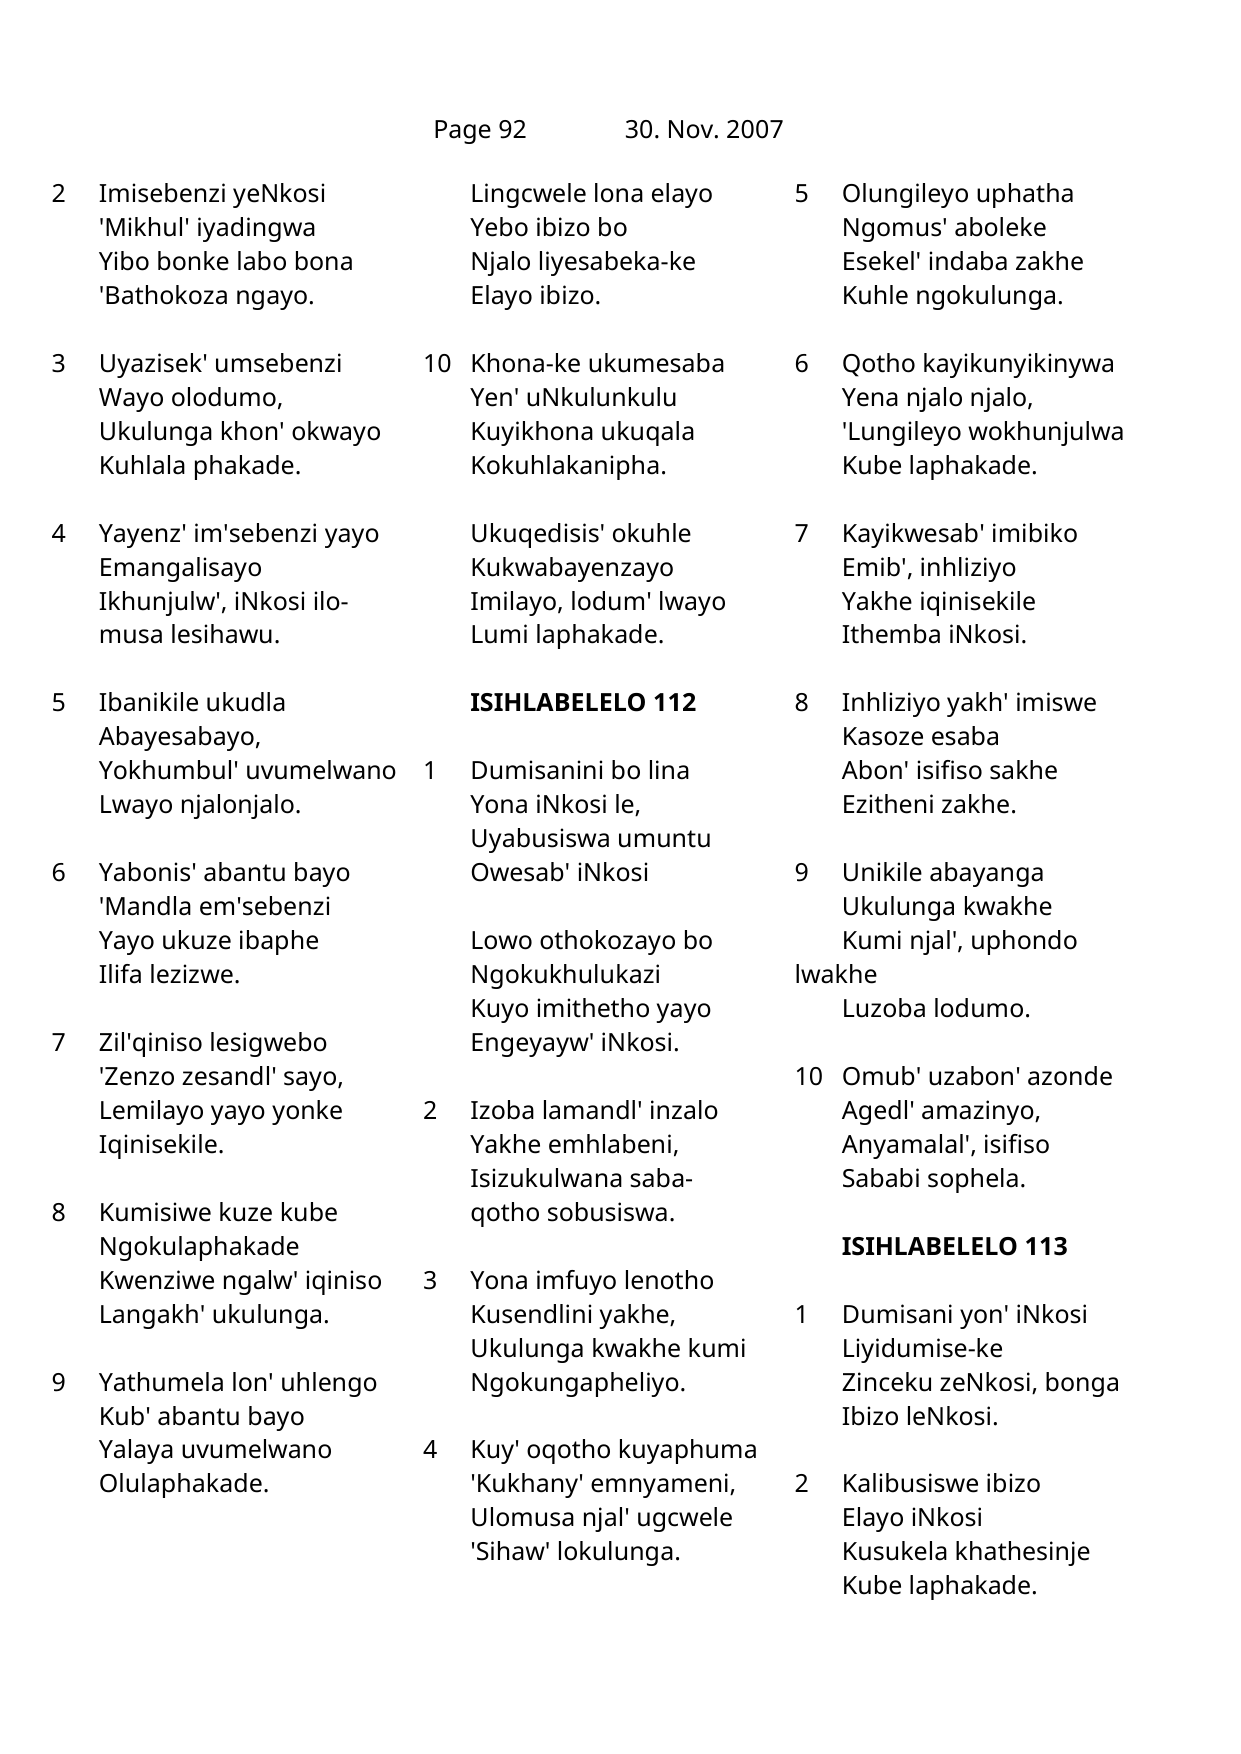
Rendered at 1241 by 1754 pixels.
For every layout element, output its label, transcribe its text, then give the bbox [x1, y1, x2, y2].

text 5 Ibanikile ukudla [51, 685, 423, 719]
text Kuhlala phakade. [51, 448, 423, 482]
text 9 Yathumela lon' uhlengo [51, 1364, 423, 1398]
text Ukulunga kwakhe kumi [423, 1331, 794, 1364]
text 'Mandla em'sebenzi [51, 889, 423, 923]
text Langakh' ukulunga. [51, 1297, 423, 1331]
text 8 Kumisiwe kuze kube [51, 1195, 423, 1229]
text Owesab' iNkosi [423, 855, 794, 889]
text 7 Kayikwesab' imibiko [794, 516, 1166, 549]
text Ukulunga khon' okwayo [51, 414, 423, 448]
text Kuyikhona ukuqala [423, 414, 794, 448]
text Lumi laphakade. [423, 617, 794, 651]
text Agedl' amazinyo, [794, 1093, 1166, 1127]
text Ngokungapheliyo. [423, 1364, 794, 1398]
text Yakhe emhlabeni, [423, 1127, 794, 1161]
text Ezitheni zakhe. [794, 787, 1166, 821]
text Kusendlini yakhe, [423, 1297, 794, 1331]
text Ukulunga kwakhe [794, 889, 1166, 923]
text Ngokukhulukazi [423, 957, 794, 991]
text Wayo olodumo, [51, 380, 423, 414]
text Kwenziwe ngalw' iqiniso [51, 1263, 423, 1297]
text Kuyo imithetho yayo [423, 991, 794, 1025]
text Luzoba lodumo. [794, 991, 1166, 1025]
text Anyamalal', isifiso [794, 1127, 1166, 1161]
text 'Bathokoza ngayo. [51, 278, 423, 312]
text 3 Uyazisek' umsebenzi [51, 346, 423, 380]
text 'Mikhul' iyadingwa [51, 210, 423, 244]
text Yakhe iqinisekile [794, 583, 1166, 617]
text 2 Imisebenzi yeNkosi [51, 176, 423, 210]
text Kokuhlakanipha. [423, 448, 794, 482]
text Kusukela khathesinje [794, 1534, 1166, 1568]
text Ibizo leNkosi. [794, 1398, 1166, 1432]
text Njalo liyesabeka-ke [423, 244, 794, 278]
text Yen' uNkulunkulu [423, 380, 794, 414]
text Kube laphakade. [794, 1568, 1166, 1602]
text 4 Kuy' oqotho kuyaphuma [423, 1432, 794, 1466]
text 5 Olungileyo uphatha [794, 176, 1166, 210]
text Kasoze esaba [794, 719, 1166, 753]
text Olulaphakade. [51, 1466, 423, 1500]
text Zinceku zeNkosi, bonga [794, 1364, 1166, 1398]
text Ulomusa njal' ugcwele [423, 1500, 794, 1534]
text 'Lungileyo wokhunjulwa [794, 414, 1166, 448]
text 9 Unikile abayanga [794, 855, 1166, 889]
text Abayesabayo, [51, 719, 423, 753]
text Yena njalo njalo, [794, 380, 1166, 414]
text Kukwabayenzayo [423, 549, 794, 583]
text Lwayo njalonjalo. [51, 787, 423, 821]
text Ithemba iNkosi. [794, 617, 1166, 651]
text Lemilayo yayo yonke [51, 1093, 423, 1127]
text 10 Omub' uzabon' azonde [794, 1059, 1166, 1093]
text Kub' abantu bayo [51, 1398, 423, 1432]
text Liyidumise-ke [794, 1331, 1166, 1364]
text 6 Yabonis' abantu bayo [51, 855, 423, 889]
text Yona iNkosi le, [423, 787, 794, 821]
text 6 Qotho kayikunyikinywa [794, 346, 1166, 380]
text 'Sihaw' lokulunga. [423, 1534, 794, 1568]
text Kumi njal', uphondo lwakhe [794, 923, 1166, 991]
text Engeyayw' iNkosi. [423, 1025, 794, 1059]
text Yalaya uvumelwano [51, 1432, 423, 1466]
text Esekel' indaba zakhe [794, 244, 1166, 278]
text 7 Zil'qiniso lesigwebo [51, 1025, 423, 1059]
text 2 Kalibusiswe ibizo [794, 1466, 1166, 1500]
text ISIHLABELELO 113 [794, 1229, 1166, 1263]
text Yayo ukuze ibaphe [51, 923, 423, 957]
text 10 Khona-ke ukumesaba [423, 346, 794, 380]
text Iqinisekile. [51, 1127, 423, 1161]
text Ikhunjulw', iNkosi ilo- [51, 583, 423, 617]
text Yibo bonke labo bona [51, 244, 423, 278]
text Abon' isifiso sakhe [794, 753, 1166, 787]
text Kube laphakade. [794, 448, 1166, 482]
text qotho sobusiswa. [423, 1195, 794, 1229]
text 'Kukhany' emnyameni, [423, 1466, 794, 1500]
text Lingcwele lona elayo [423, 176, 794, 210]
text 1 Dumisani yon' iNkosi [794, 1297, 1166, 1331]
text 4 Yayenz' im'sebenzi yayo [51, 516, 423, 549]
text Uyabusiswa umuntu [423, 821, 794, 855]
text Ngomus' aboleke [794, 210, 1166, 244]
text 'Zenzo zesandl' sayo, [51, 1059, 423, 1093]
text Sababi sophela. [794, 1161, 1166, 1195]
text Ilifa lezizwe. [51, 957, 423, 991]
text Kuhle ngokulunga. [794, 278, 1166, 312]
text 8 Inhliziyo yakh' imiswe [794, 685, 1166, 719]
text Emangalisayo [51, 549, 423, 583]
text Emib', inhliziyo [794, 549, 1166, 583]
text Isizukulwana saba- [423, 1161, 794, 1195]
text ISIHLABELELO 112 [423, 685, 794, 719]
text Elayo iNkosi [794, 1500, 1166, 1534]
text Yebo ibizo bo [423, 210, 794, 244]
text Yokhumbul' uvumelwano [51, 753, 423, 787]
text Lowo othokozayo bo [423, 923, 794, 957]
text Ngokulaphakade [51, 1229, 423, 1263]
text musa lesihawu. [51, 617, 423, 651]
text Elayo ibizo. [423, 278, 794, 312]
text Imilayo, lodum' lwayo [423, 583, 794, 617]
text Ukuqedisis' okuhle [423, 516, 794, 549]
text 1 Dumisanini bo lina [423, 753, 794, 787]
text 3 Yona imfuyo lenotho [423, 1263, 794, 1297]
text 2 Izoba lamandl' inzalo [423, 1093, 794, 1127]
